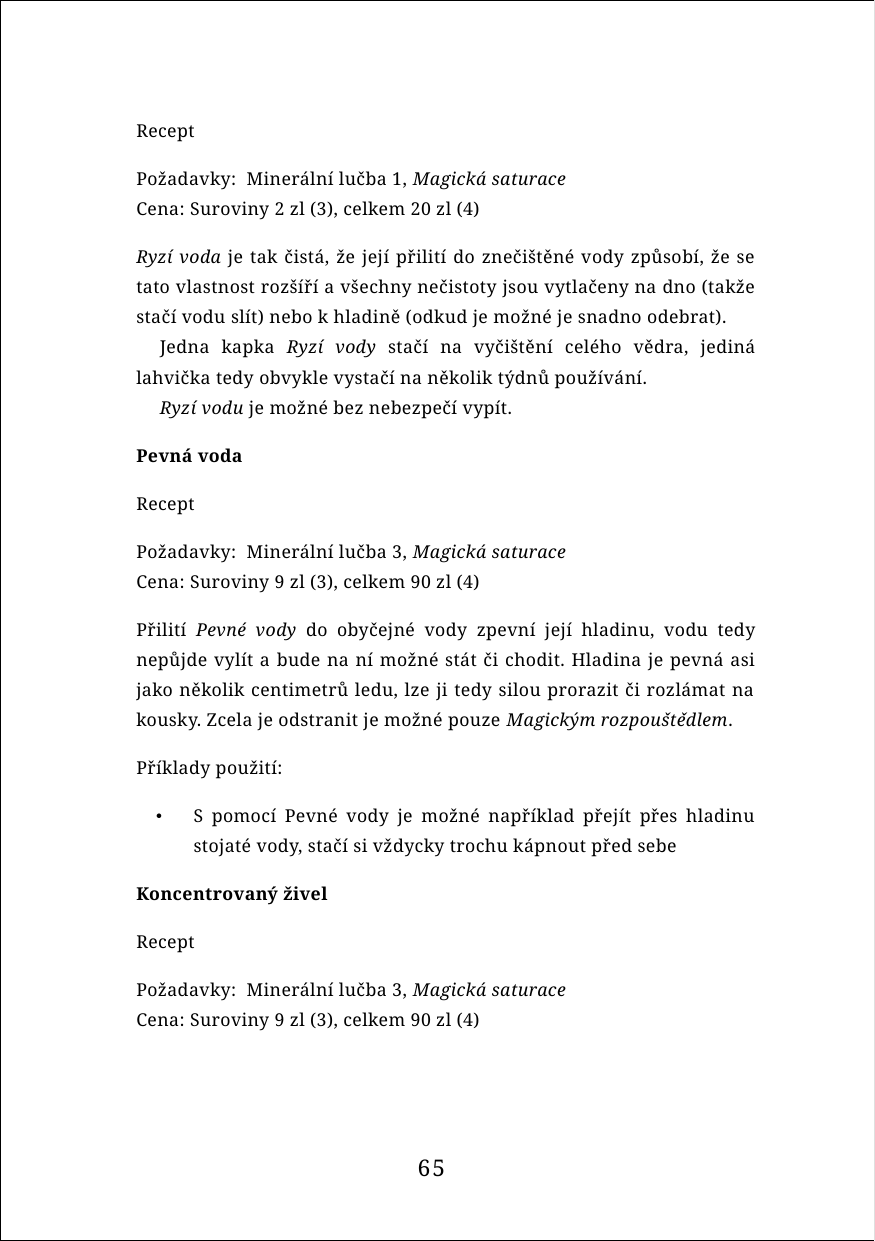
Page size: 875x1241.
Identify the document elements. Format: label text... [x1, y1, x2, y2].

list S pomocí Pevné vody je možné například přejít přes hladinu stojaté vody, stačí si vždycky trochu kápnout před sebe [156, 804, 756, 858]
text Pevná voda [136, 443, 756, 467]
text Recept [136, 491, 756, 515]
text Přilití Pevné vody do obyčejné vody zpevní její hladinu, vodu tedy nepůjde vylít a bude na ní možné stát či chodit. Hladina je pevná asi jako několik centimetrů ledu, lze ji tedy silou prorazit či rozlámat na kousky. Zcela je odstranit je možné pouze Magickým rozpouštědlem. [136, 617, 756, 732]
text Požadavky: Minerální lučba 1, Magická saturace Cena: Suroviny 2 zl (3), celkem 20 zl (4) [136, 166, 756, 221]
text Požadavky: Minerální lučba 3, Magická saturace Cena: Suroviny 9 zl (3), celkem 90 zl (4) [136, 978, 756, 1032]
text Požadavky: Minerální lučba 3, Magická saturace Cena: Suroviny 9 zl (3), celkem 90 zl (4) [136, 539, 756, 593]
text Recept [136, 118, 756, 142]
text Koncentrovaný živel [136, 882, 756, 906]
text Recept [136, 930, 756, 954]
text Příklady použití: [136, 756, 756, 780]
text Ryzí voda je tak čistá, že její přilití do znečištěné vody způsobí, že se tato vlastnost rozšíří a všechny nečistoty jsou vytlačeny na dno (takže stačí vodu slít) nebo k hladině (odkud je možné je snadno odebrat). Jedna kapka Ryzí vody stačí na vyčištění celého vědra, jediná lahvička tedy obvykle vystačí na několik týdnů používání. Ryzí vodu je možné bez nebezpečí vypít. [136, 244, 756, 419]
